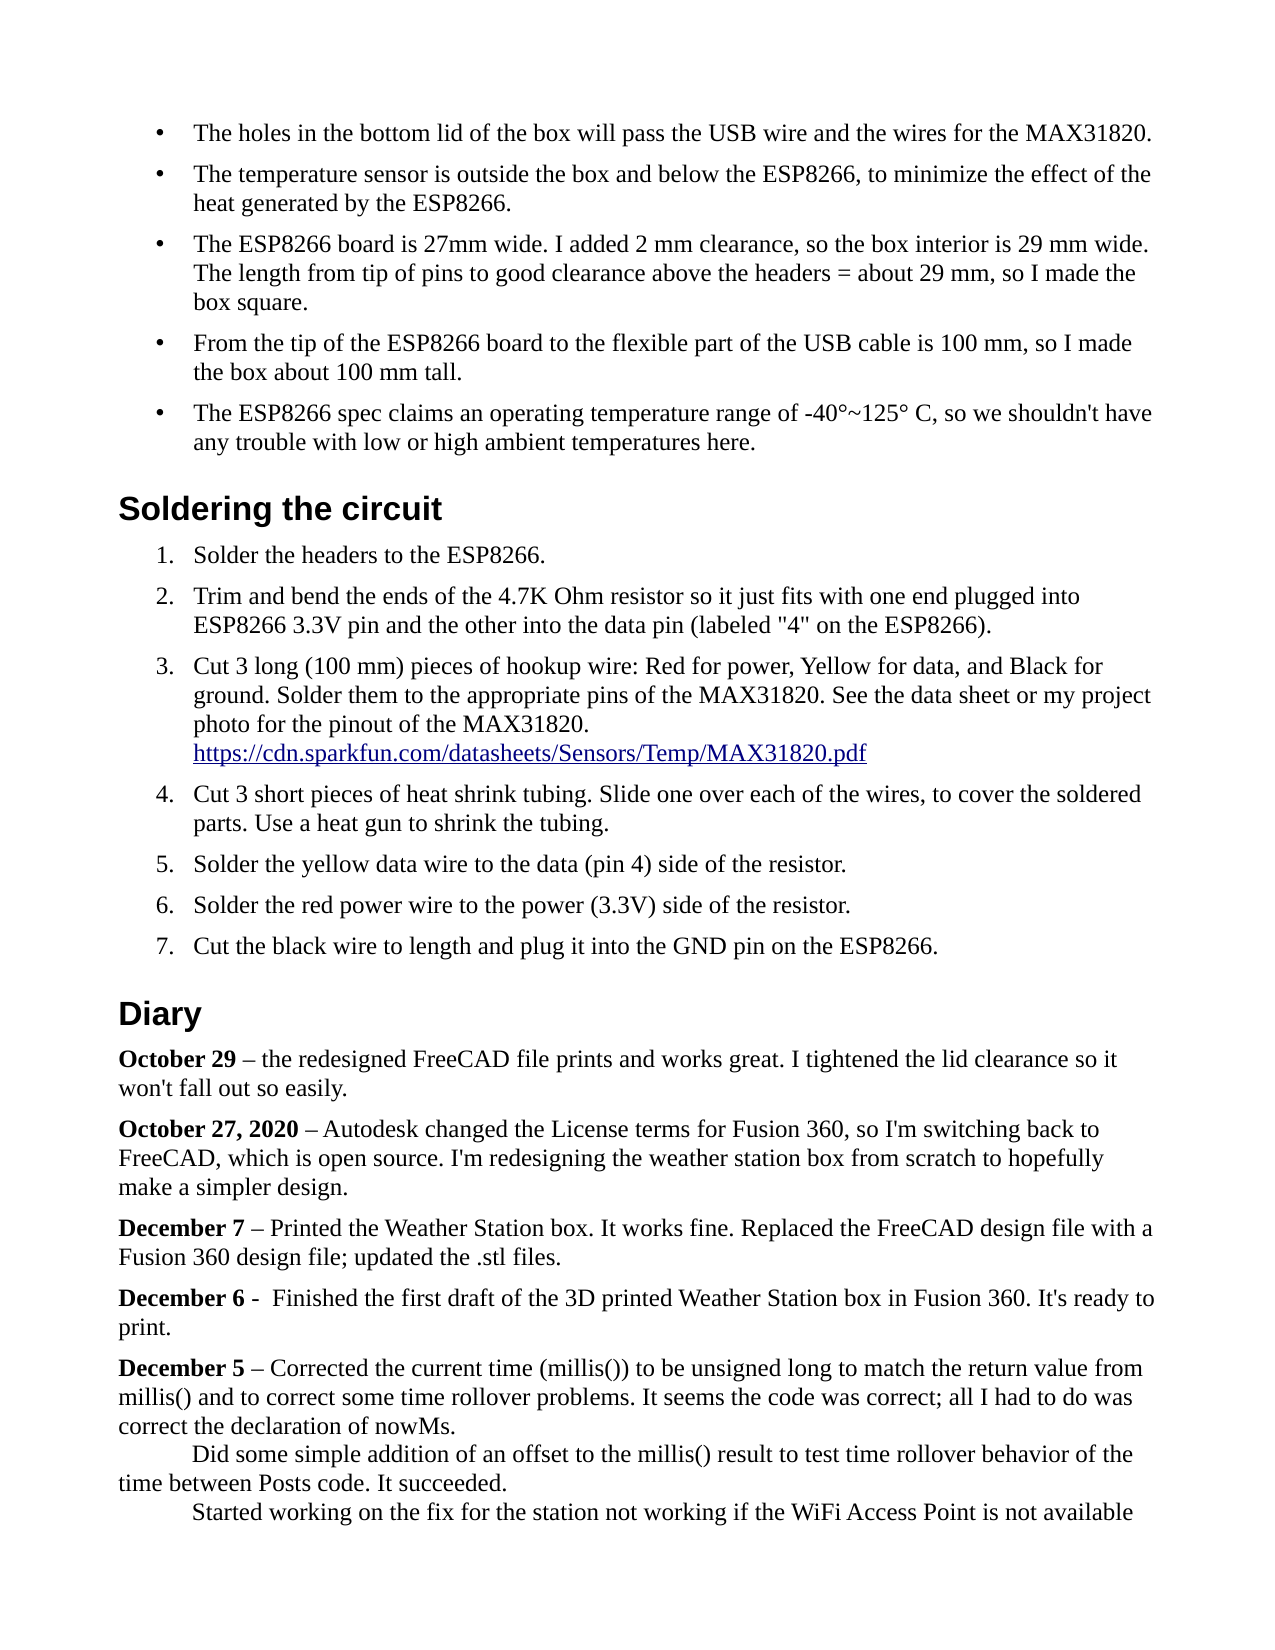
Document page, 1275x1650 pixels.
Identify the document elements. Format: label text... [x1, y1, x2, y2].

text December 7 – Printed the Weather Station box. It works fine. Replaced the FreeCAD design file with a Fusion 360 design file; updated the .stl files. [118, 1213, 1157, 1271]
list The ESP8266 board is 27mm wide. I added 2 mm clearance, so the box interior is 29 mm wide. The length from tip of pins to good clearance above the headers = about 29 mm, so I made the box square. [156, 229, 1157, 316]
list The temperature sensor is outside the box and below the ESP8266, to minimize the effect of the heat generated by the ESP8266. [156, 159, 1157, 217]
list The holes in the bottom lid of the box will pass the USB wire and the wires for the MAX31820. [156, 118, 1157, 147]
text October 27, 2020 – Autodesk changed the License terms for Fusion 360, so I'm switching back to FreeCAD, which is open source. I'm redesigning the weather station box from scratch to hopefully make a simpler design. [118, 1114, 1157, 1201]
list Solder the red power wire to the power (3.3V) side of the resistor. [156, 890, 1157, 919]
list Cut the black wire to length and plug it into the GND pin on the ESP8266. [156, 931, 1157, 960]
list Trim and bend the ends of the 4.7K Ohm resistor so it just fits with one end plugged into ESP8266 3.3V pin and the other into the data pin (labeled "4" on the ESP8266). [156, 581, 1157, 639]
text October 29 – the redesigned FreeCAD file prints and works great. I tightened the lid clearance so it won't fall out so easily. [118, 1044, 1157, 1102]
text December 5 – Corrected the current time (millis()) to be unsigned long to match the return value from millis() and to correct some time rollover problems. It seems the code was correct; all I had to do was correct the declaration of nowMs. Did some simple addition of an offset to the millis() result to test time rollover behavior of the time between Posts code. It succeeded. Started working on the fix for the station not working if the WiFi Access Point is not available [118, 1353, 1157, 1526]
list Cut 3 long (100 mm) pieces of hookup wire: Red for power, Yellow for data, and Black for ground. Solder them to the appropriate pins of the MAX31820. See the data sheet or my project photo for the pinout of the MAX31820. https://cdn.sparkfun.com/datasheets/Sensors/Temp/MAX31820.pdf [156, 651, 1157, 766]
subtitle Diary [118, 993, 1157, 1032]
text December 6 - Finished the first draft of the 3D printed Weather Station box in Fusion 360. It's ready to print. [118, 1283, 1157, 1341]
list From the tip of the ESP8266 board to the flexible part of the USB cable is 100 mm, so I made the box about 100 mm tall. [156, 328, 1157, 386]
list Solder the headers to the ESP8266. [156, 540, 1157, 569]
list The ESP8266 spec claims an operating temperature range of -40°~125° C, so we shouldn't have any trouble with low or high ambient temperatures here. [156, 398, 1157, 456]
list Solder the yellow data wire to the data (pin 4) side of the resistor. [156, 849, 1157, 878]
subtitle Soldering the circuit [118, 489, 1157, 528]
list Cut 3 short pieces of heat shrink tubing. Slide one over each of the wires, to cover the soldered parts. Use a heat gun to shrink the tubing. [156, 779, 1157, 836]
